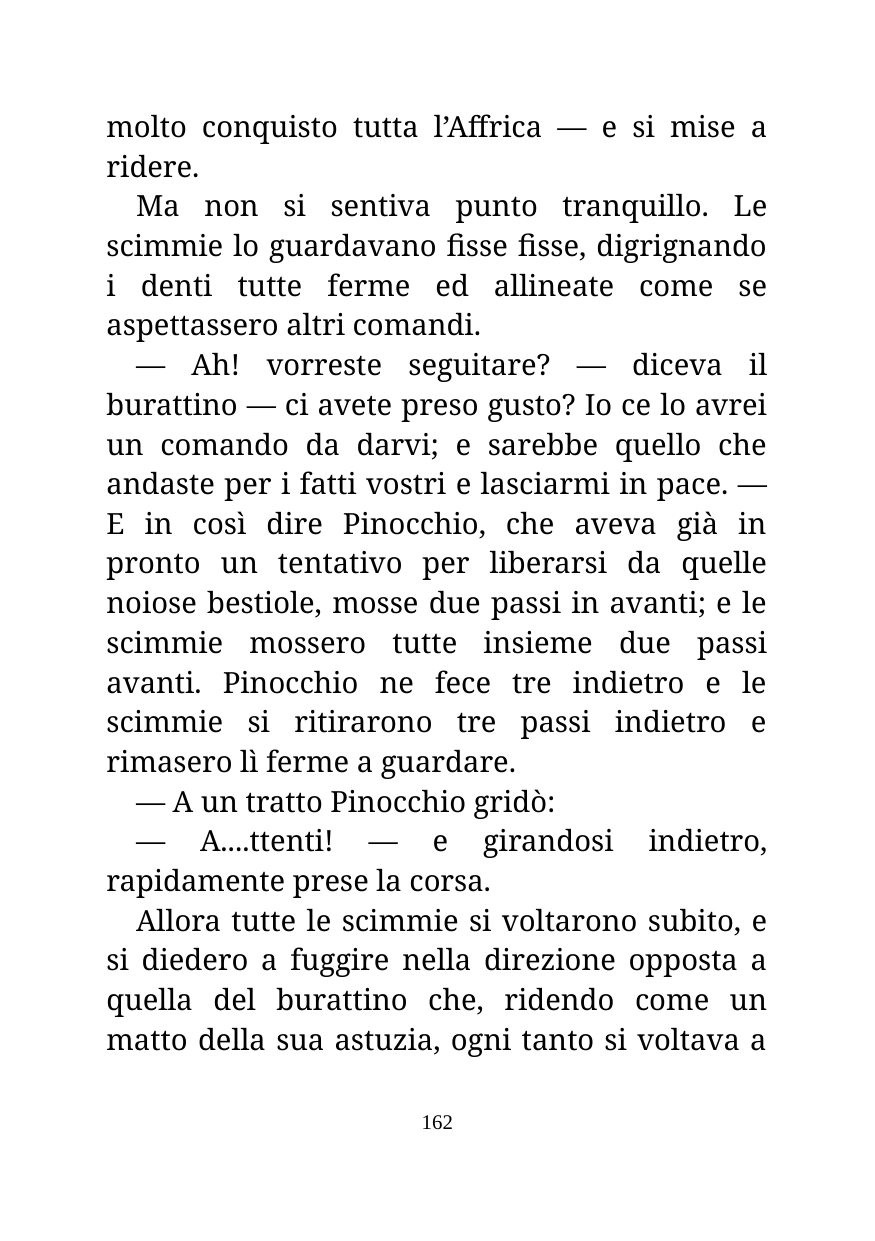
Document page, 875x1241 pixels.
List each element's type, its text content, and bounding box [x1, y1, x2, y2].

text molto conquisto tutta l’Affrica — e si mise a ridere. [106, 106, 768, 186]
text — A un tratto Pinocchio gridò: [106, 781, 768, 821]
text — Ah! vorreste seguitare? — diceva il burattino — ci avete preso gusto? Io ce lo avrei un comando da darvi; e sarebbe quello che andaste per i fatti vostri e lasciarmi in pace. — E in così dire Pinocchio, che aveva già in pronto un tentativo per liberarsi da quelle noiose bestiole, mosse due passi in avanti; e le scimmie mossero tutte insieme due passi avanti. Pinocchio ne fece tre indietro e le scimmie si ritirarono tre passi indietro e rimasero lì ferme a guardare. [106, 344, 768, 781]
text — A....ttenti! — e girandosi indietro, rapidamente prese la corsa. [106, 821, 768, 900]
text Ma non si sentiva punto tranquillo. Le scimmie lo guardavano fisse fisse, digrignando i denti tutte ferme ed allineate come se aspettassero altri comandi. [106, 186, 768, 344]
text Allora tutte le scimmie si voltarono subito, e si diedero a fuggire nella direzione opposta a quella del burattino che, ridendo come un matto della sua astuzia, ogni tanto si voltava a [106, 900, 768, 1059]
